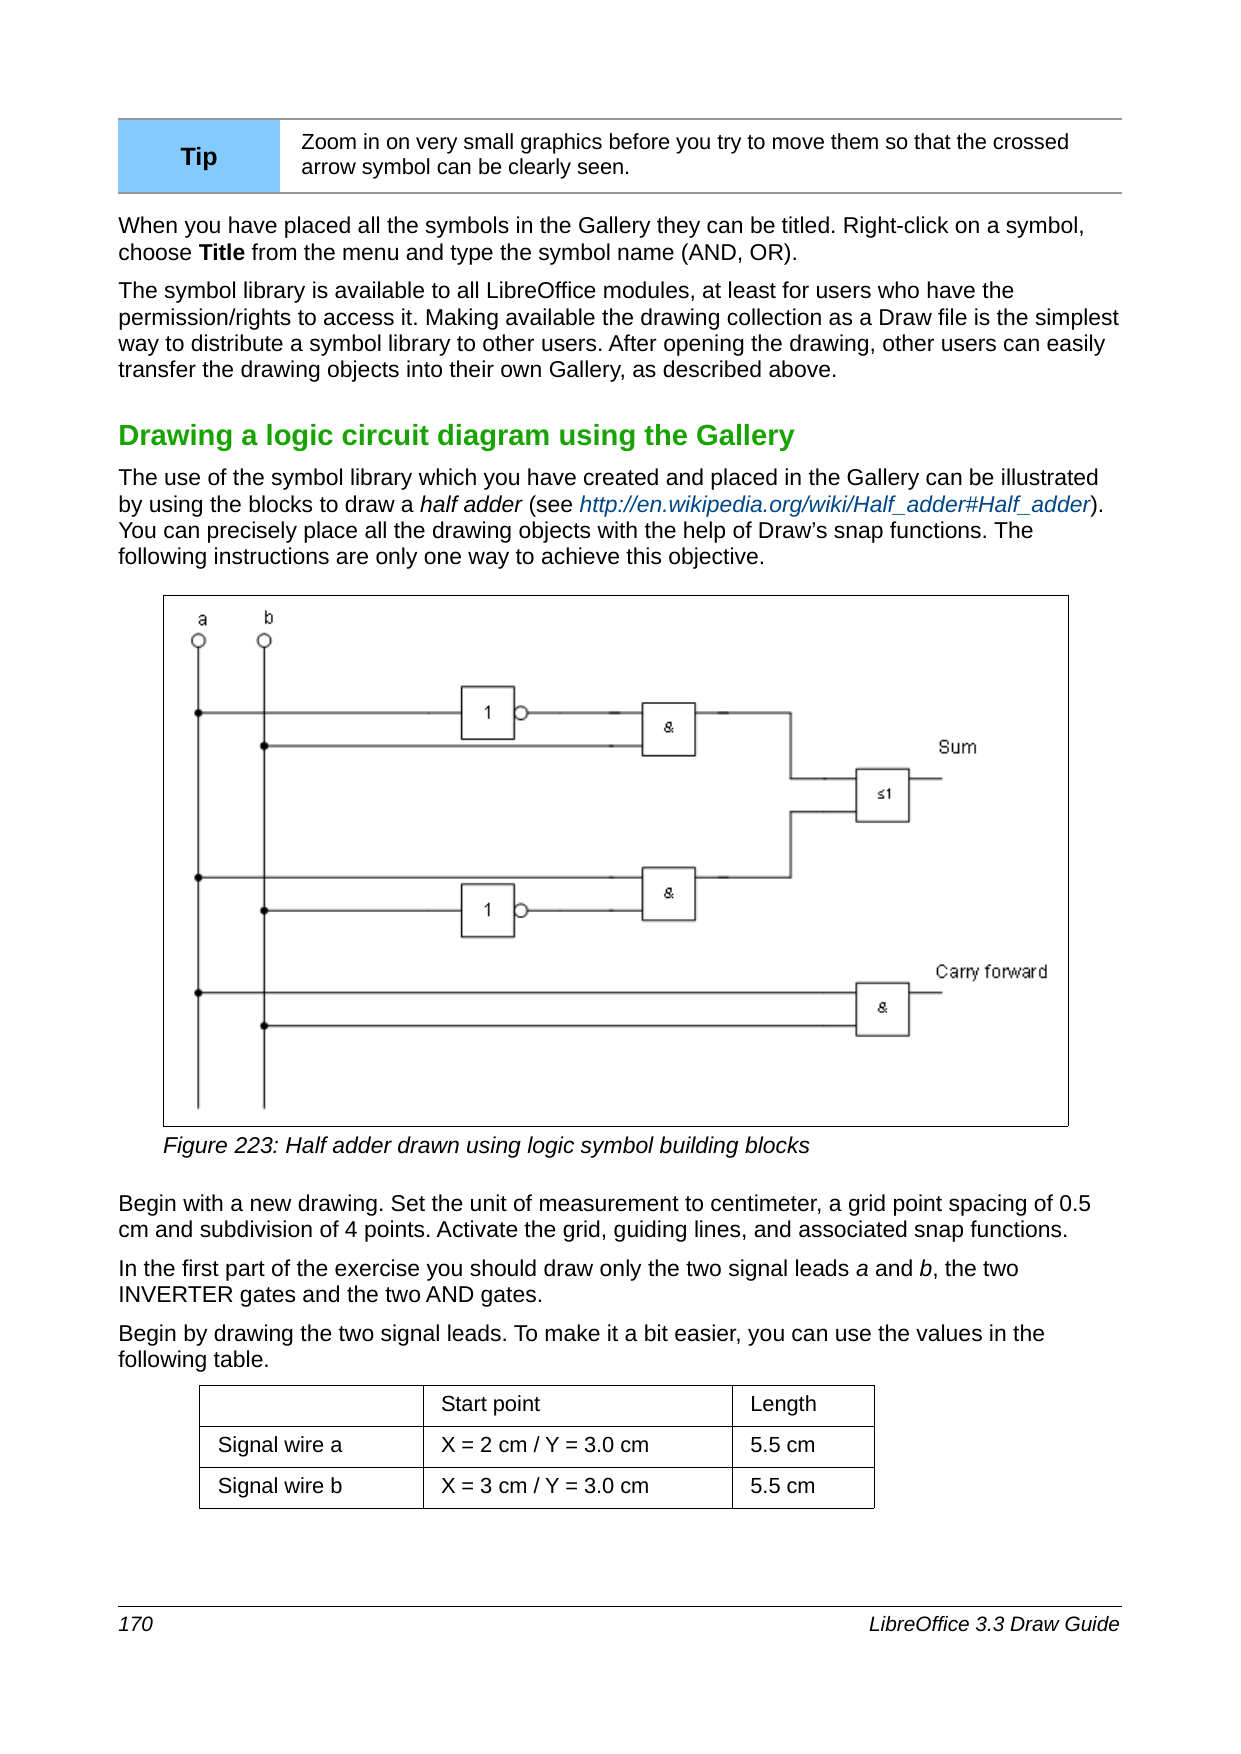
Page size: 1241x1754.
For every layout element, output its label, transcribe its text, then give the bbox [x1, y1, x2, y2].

text Figure 223: Half adder drawn using logic symbol building blocks [163, 1132, 1077, 1159]
text When you have placed all the symbols in the Gallery they can be titled. Right-click on a symbol, choose Title from the menu and type the symbol name (AND, OR). [118, 212, 1122, 265]
text The use of the symbol library which you have created and placed in the Gallery can be illustrated by using the blocks to draw a half adder (see http://en.wikipedia.org/wiki/Half_adder#Half_adder). You can precisely place all the drawing objects with the help of Draw’s snap functions. The following instructions are only one way to achieve this objective. [118, 464, 1122, 569]
table_cell X = 3 cm / Y = 3.0 cm [424, 1468, 732, 1508]
table_header Tip [118, 120, 280, 192]
table_header Start point [424, 1386, 732, 1426]
table_cell X = 2 cm / Y = 3.0 cm [424, 1427, 732, 1467]
table_header Zoom in on very small graphics before you try to move them so that the crossed arrow symbol can be clearly seen. [280, 120, 1122, 192]
text Begin by drawing the two signal leads. To make it a bit easier, you can use the values in the following table. [118, 1320, 1122, 1373]
table_cell 5.5 cm [733, 1468, 874, 1508]
text The symbol library is available to all LibreOffice modules, at least for users who have the permission/rights to access it. Making available the drawing collection as a Draw file is the simplest way to distribute a symbol library to other users. After opening the drawing, other users can easily transfer the drawing objects into their own Gallery, as described above. [118, 277, 1122, 383]
text In the first part of the exercise you should draw only the two signal leads a and b, the two INVERTER gates and the two AND gates. [118, 1255, 1122, 1308]
table_header [200, 1386, 423, 1426]
table_cell Signal wire b [200, 1468, 423, 1508]
table_cell 5.5 cm [733, 1427, 874, 1467]
subtitle Drawing a logic circuit diagram using the Gallery [118, 418, 1122, 452]
text Begin with a new drawing. Set the unit of measurement to centimeter, a grid point spacing of 0.5 cm and subdivision of 4 points. Activate the grid, guiding lines, and associated snap functions. [118, 1190, 1122, 1242]
table_header Length [733, 1386, 874, 1426]
table_cell Signal wire a [200, 1427, 423, 1467]
picture [164, 596, 1068, 1126]
